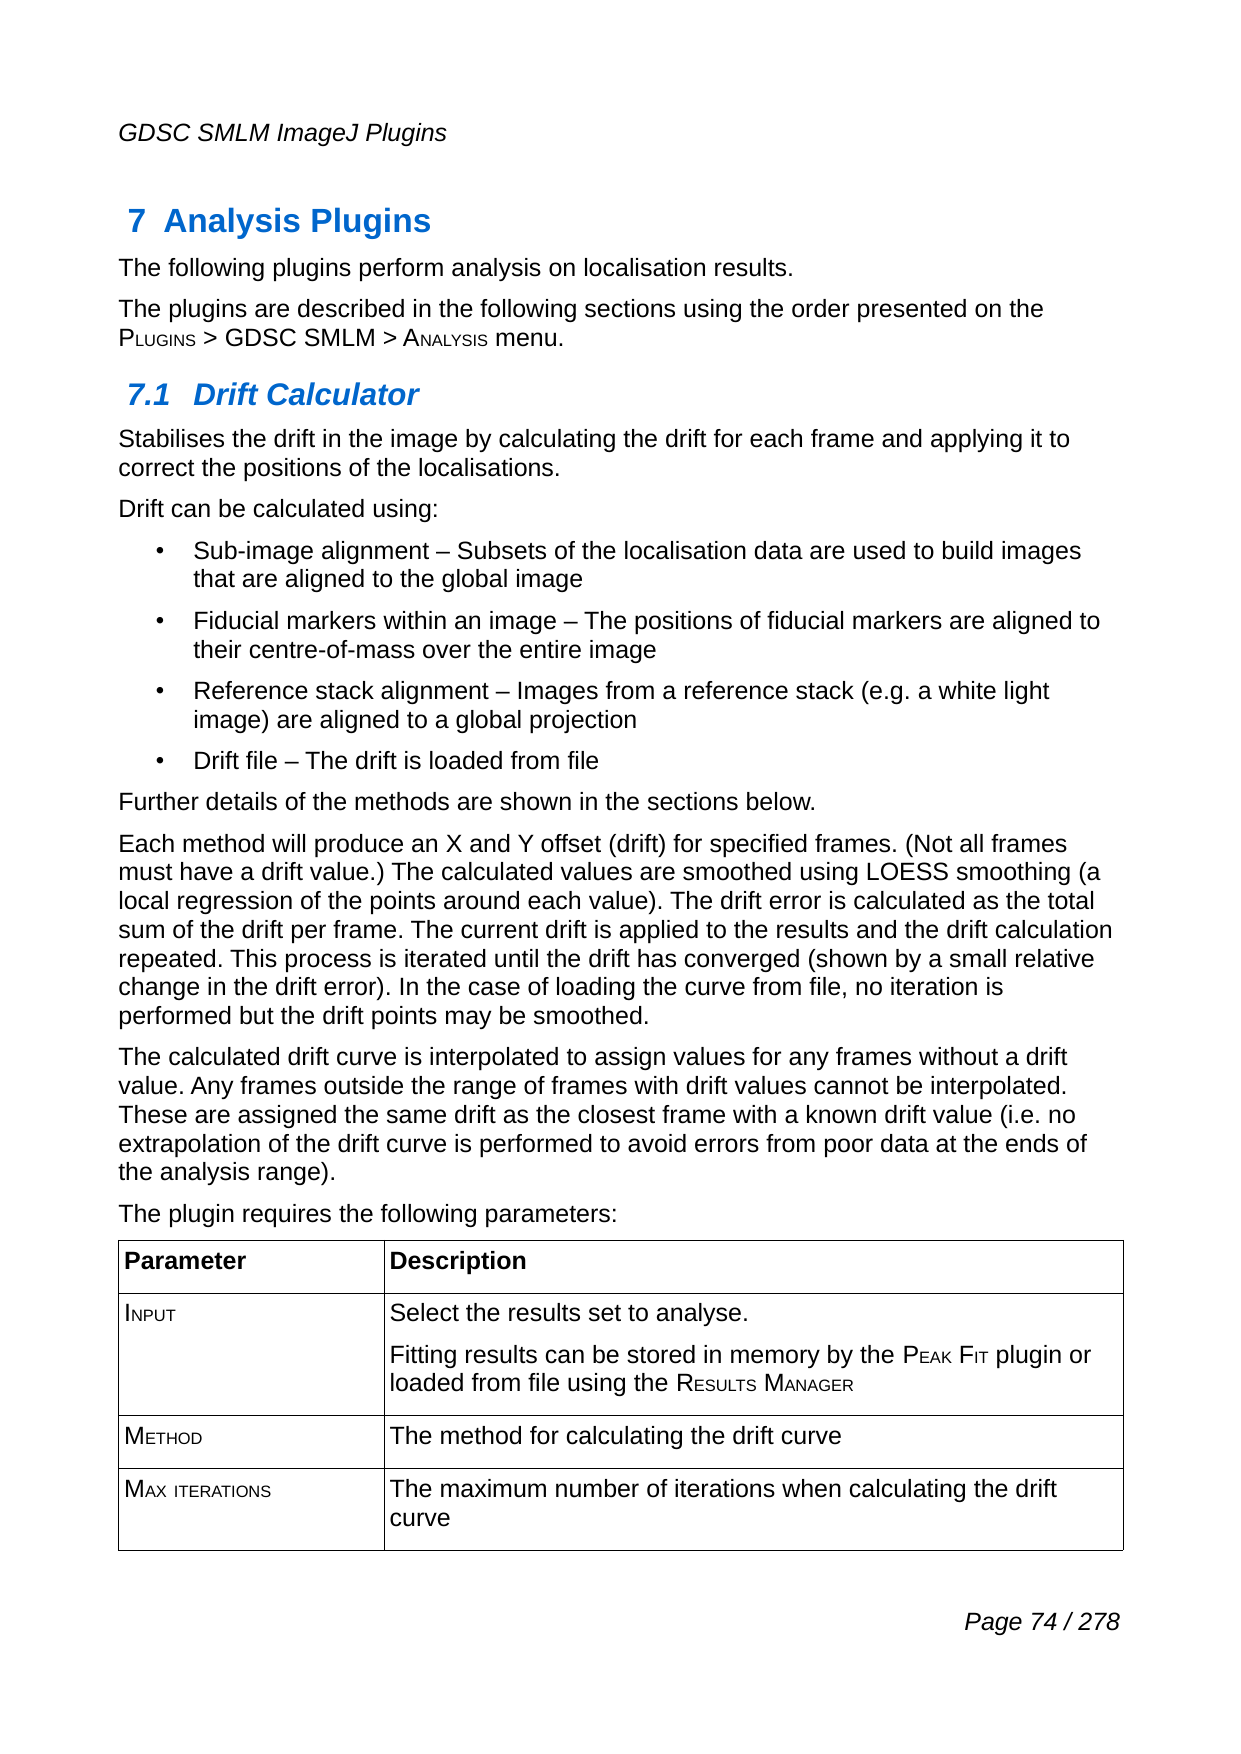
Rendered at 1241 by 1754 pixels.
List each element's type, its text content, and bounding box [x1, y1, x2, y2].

text Each method will produce an X and Y offset (drift) for specified frames. (Not all frames must have a drift value.) The calculated values are smoothed using LOESS smoothing (a local regression of the points around each value). The drift error is calculated as the total sum of the drift per frame. The current drift is applied to the results and the drift calculation repeated. This process is iterated until the drift has converged (shown by a small relative change in the drift error). In the case of loading the curve from file, no iteration is performed but the drift points may be smoothed. [118, 828, 1122, 1030]
table_cell Max iterations [119, 1469, 384, 1550]
table_cell The maximum number of iterations when calculating the drift curve [385, 1469, 1123, 1550]
table_cell Method [119, 1416, 384, 1468]
table_cell Select the results set to analyse. Fitting results can be stored in memory by the Peak Fit plugin or loaded from file using the Results Manager [385, 1294, 1123, 1415]
text The plugins are described in the following sections using the order presented on the Plugins > GDSC SMLM > Analysis menu. [118, 294, 1122, 351]
text The following plugins perform analysis on localisation results. [118, 252, 1122, 281]
table_cell Input [119, 1294, 384, 1415]
subtitle Drift Calculator [118, 376, 1122, 412]
text Stabilises the drift in the image by calculating the drift for each frame and applying it to correct the positions of the localisations. [118, 424, 1122, 482]
text The plugin requires the following parameters: [118, 1198, 1122, 1227]
list Drift file – The drift is loaded from file [156, 746, 1122, 775]
list Fiducial markers within an image – The positions of fiducial markers are aligned to their centre-of-mass over the entire image [156, 606, 1122, 663]
text The calculated drift curve is interpolated to assign values for any frames without a drift value. Any frames outside the range of frames with drift values cannot be interpolated. These are assigned the same drift as the closest frame with a known drift value (i.e. no extrapolation of the drift curve is performed to avoid errors from poor data at the ends of the analysis range). [118, 1042, 1122, 1186]
subtitle Analysis Plugins [118, 201, 1122, 240]
table_header Description [385, 1241, 1123, 1293]
list Reference stack alignment – Images from a reference stack (e.g. a white light image) are aligned to a global projection [156, 676, 1122, 733]
text Further details of the methods are shown in the sections below. [118, 787, 1122, 816]
text Drift can be calculated using: [118, 494, 1122, 523]
list Sub-image alignment – Subsets of the localisation data are used to build images that are aligned to the global image [156, 536, 1122, 593]
table_cell The method for calculating the drift curve [385, 1416, 1123, 1468]
table_header Parameter [119, 1241, 384, 1293]
